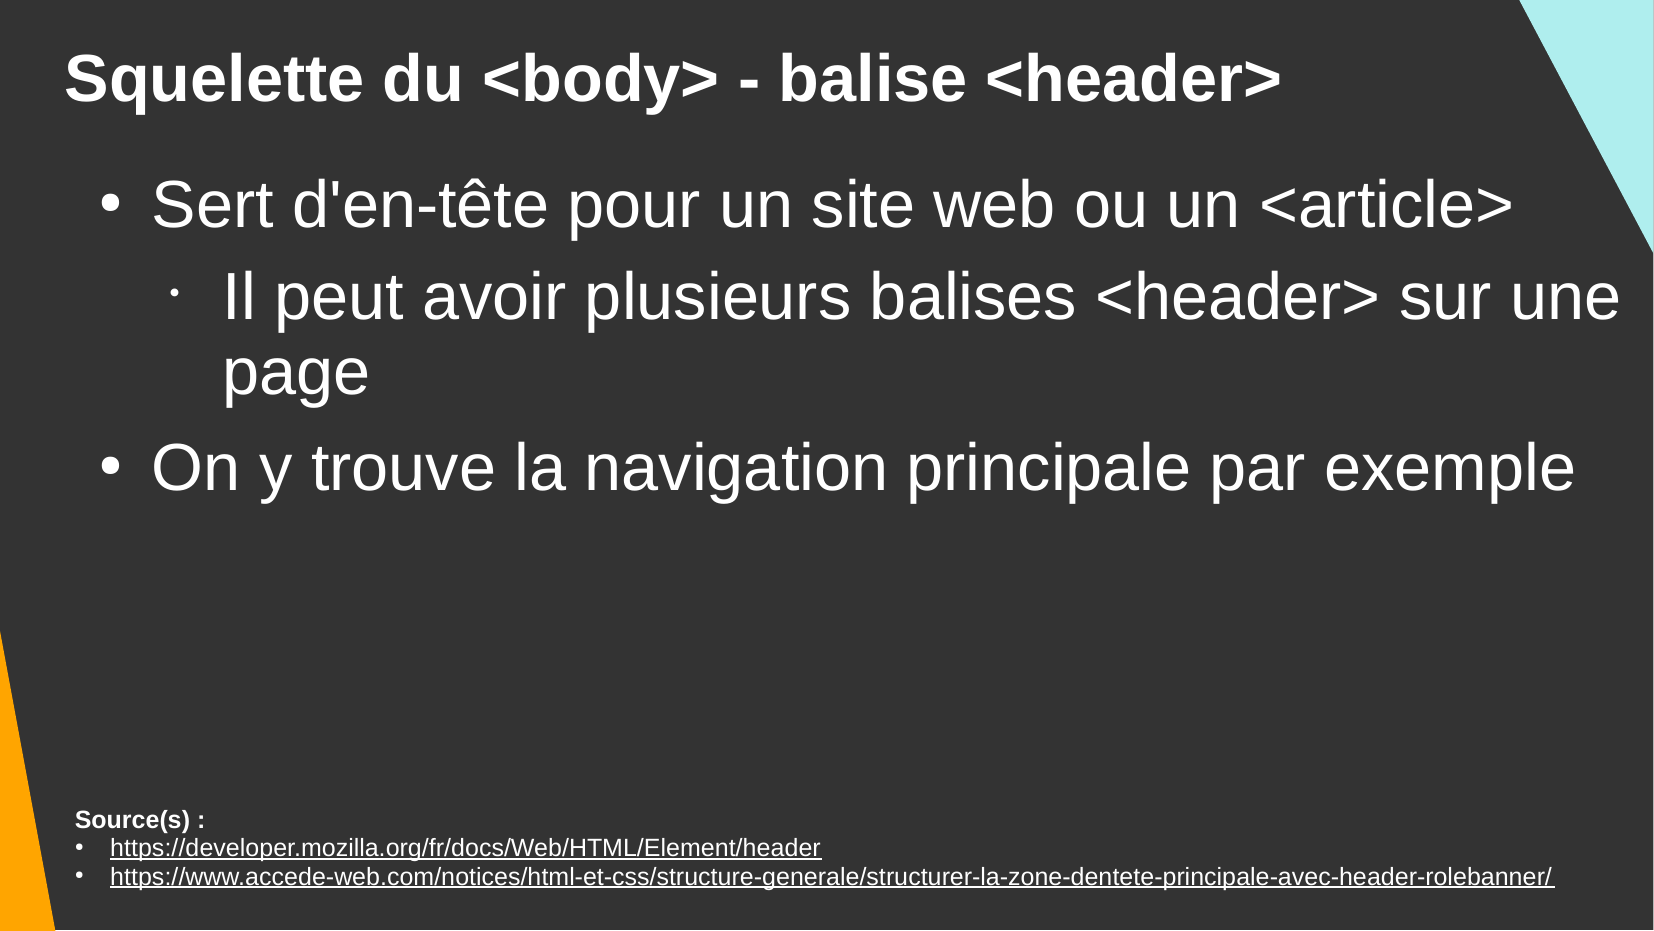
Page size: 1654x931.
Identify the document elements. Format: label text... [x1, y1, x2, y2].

text_box Source(s) : https://developer.mozilla.org/fr/docs/Web/HTML/Element/header https://www.accede-web.com/notices/html-et-css/structure-generale/structurer-la-zone-dentete-principale-avec-header-rolebanner/ [59, 798, 1607, 898]
title Squelette du <body> - balise <header> [64, 40, 1553, 125]
text_box [0, 630, 56, 931]
list Sert d'en-tête pour un site web ou un <article> Il peut avoir plusieurs balises <header> sur une page On y trouve la navigation principale par exemple [80, 166, 1635, 662]
text_box [1519, 0, 1654, 255]
